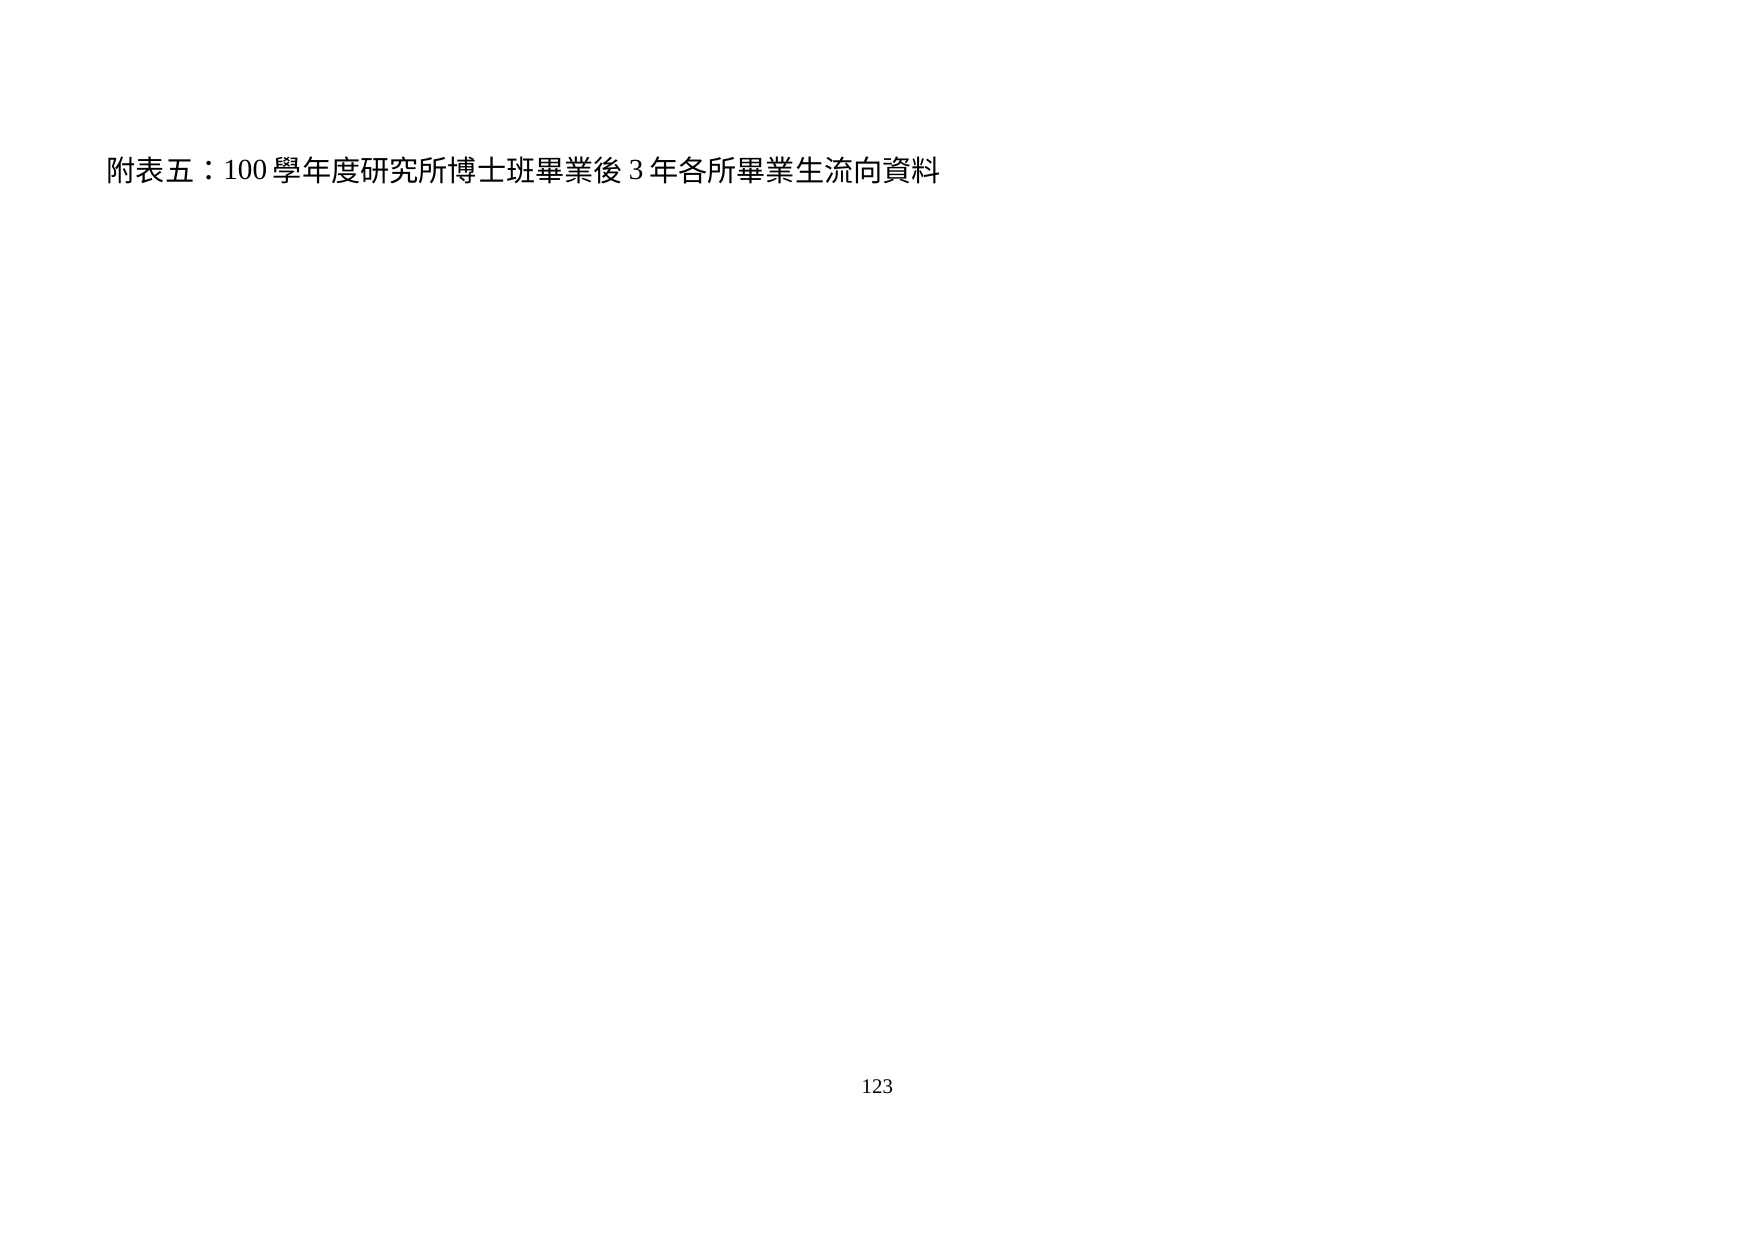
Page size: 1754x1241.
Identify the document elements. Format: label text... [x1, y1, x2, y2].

subtitle 附表五：100學年度研究所博士班畢業後3年各所畢業生流向資料 [106, 127, 1648, 190]
